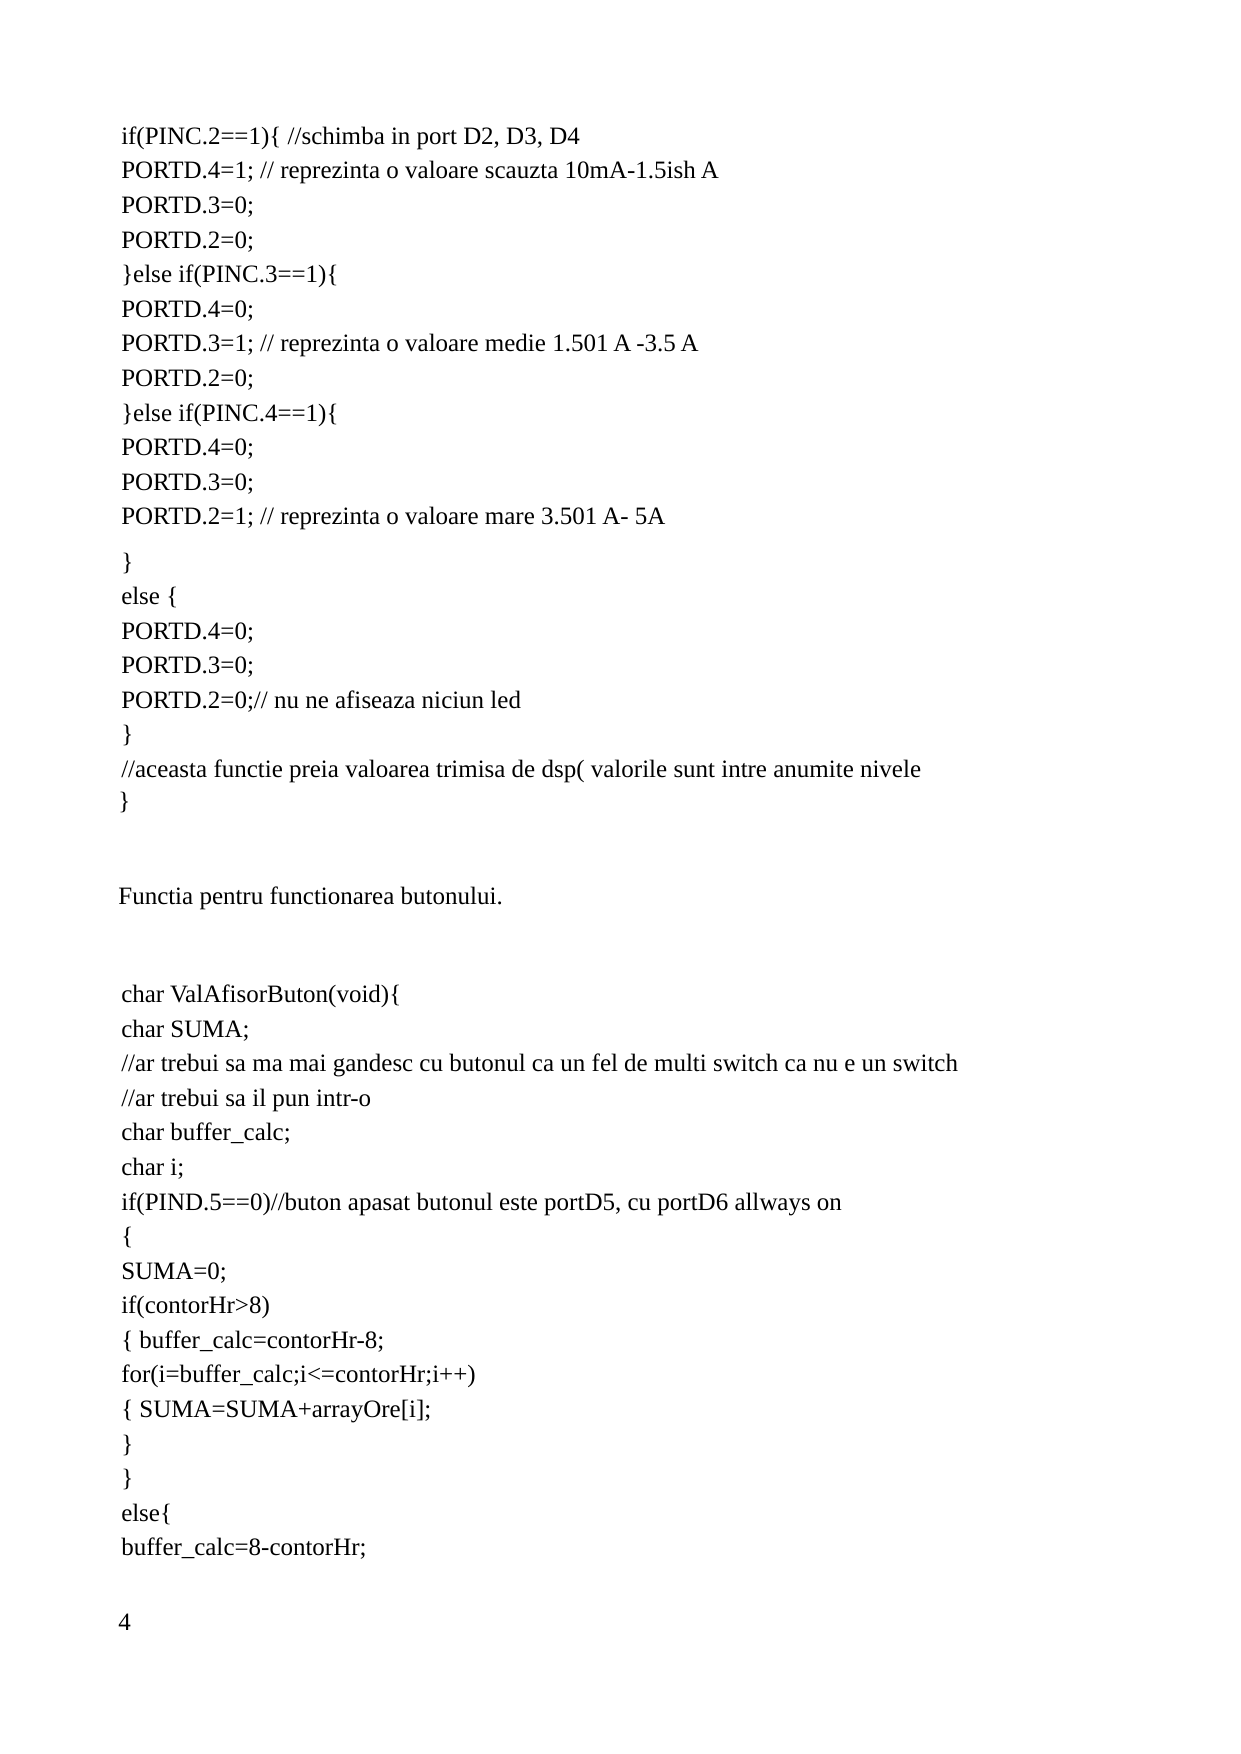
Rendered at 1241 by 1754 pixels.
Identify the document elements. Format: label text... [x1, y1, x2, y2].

table_header if(PIND.5==0)//buton apasat butonul este portD5, cu portD6 allways on [118, 1184, 853, 1218]
table_header PORTD.3=0; [118, 187, 268, 222]
table_header //aceasta functie preia valoarea trimisa de dsp( valorile sunt intre anumite nivele [118, 751, 931, 786]
text Functia pentru functionarea butonului. [118, 881, 1122, 910]
table_header }else if(PINC.3==1){ [118, 256, 351, 291]
table_header PORTD.2=0;// nu ne afiseaza niciun led [118, 682, 534, 717]
table_header PORTD.4=0; [118, 429, 268, 464]
table_header buffer_calc=8-contorHr; [118, 1530, 379, 1564]
table_header SUMA=0; [118, 1253, 241, 1287]
table_header { [118, 1218, 154, 1253]
table_header //ar trebui sa ma mai gandesc cu butonul ca un fel de multi switch ca nu e un switch [118, 1045, 967, 1080]
table_header char SUMA; [118, 1011, 263, 1045]
table_header } [118, 1460, 148, 1495]
table_header PORTD.4=0; [118, 291, 268, 326]
table_header } [118, 717, 148, 751]
table_header PORTD.4=0; [118, 613, 268, 647]
table_header else{ [118, 1495, 186, 1529]
table_header PORTD.2=1; // reprezinta o valoare mare 3.501 A- 5A [118, 499, 680, 533]
table_header PORTD.3=0; [118, 648, 268, 682]
table_header char buffer_calc; [118, 1115, 303, 1149]
table_header else { [118, 578, 193, 613]
table_header { buffer_calc=contorHr-8; [118, 1322, 397, 1357]
table_header if(PINC.2==1){ //schimba in port D2, D3, D4 [118, 118, 592, 153]
table_header PORTD.2=0; [118, 360, 268, 395]
table_header if(contorHr>8) [118, 1288, 282, 1322]
text } [118, 786, 1122, 814]
table_header } [118, 544, 148, 578]
table_header }else if(PINC.4==1){ [118, 395, 351, 429]
table_header PORTD.3=1; // reprezinta o valoare medie 1.501 A -3.5 A [118, 326, 717, 360]
table_header PORTD.2=0; [118, 222, 268, 256]
table_header for(i=buffer_calc;i<=contorHr;i++) [118, 1357, 484, 1391]
table_header PORTD.3=0; [118, 464, 268, 498]
table_header } [118, 1426, 154, 1460]
table_header { SUMA=SUMA+arrayOre[i]; [118, 1391, 444, 1426]
table_header //ar trebui sa il pun intr-o [118, 1080, 384, 1114]
table_header [118, 533, 136, 544]
table_header PORTD.4=1; // reprezinta o valoare scauzta 10mA-1.5ish A [118, 153, 733, 187]
table_header char i; [118, 1149, 197, 1184]
table_header char ValAfisorButon(void){ [118, 976, 415, 1011]
